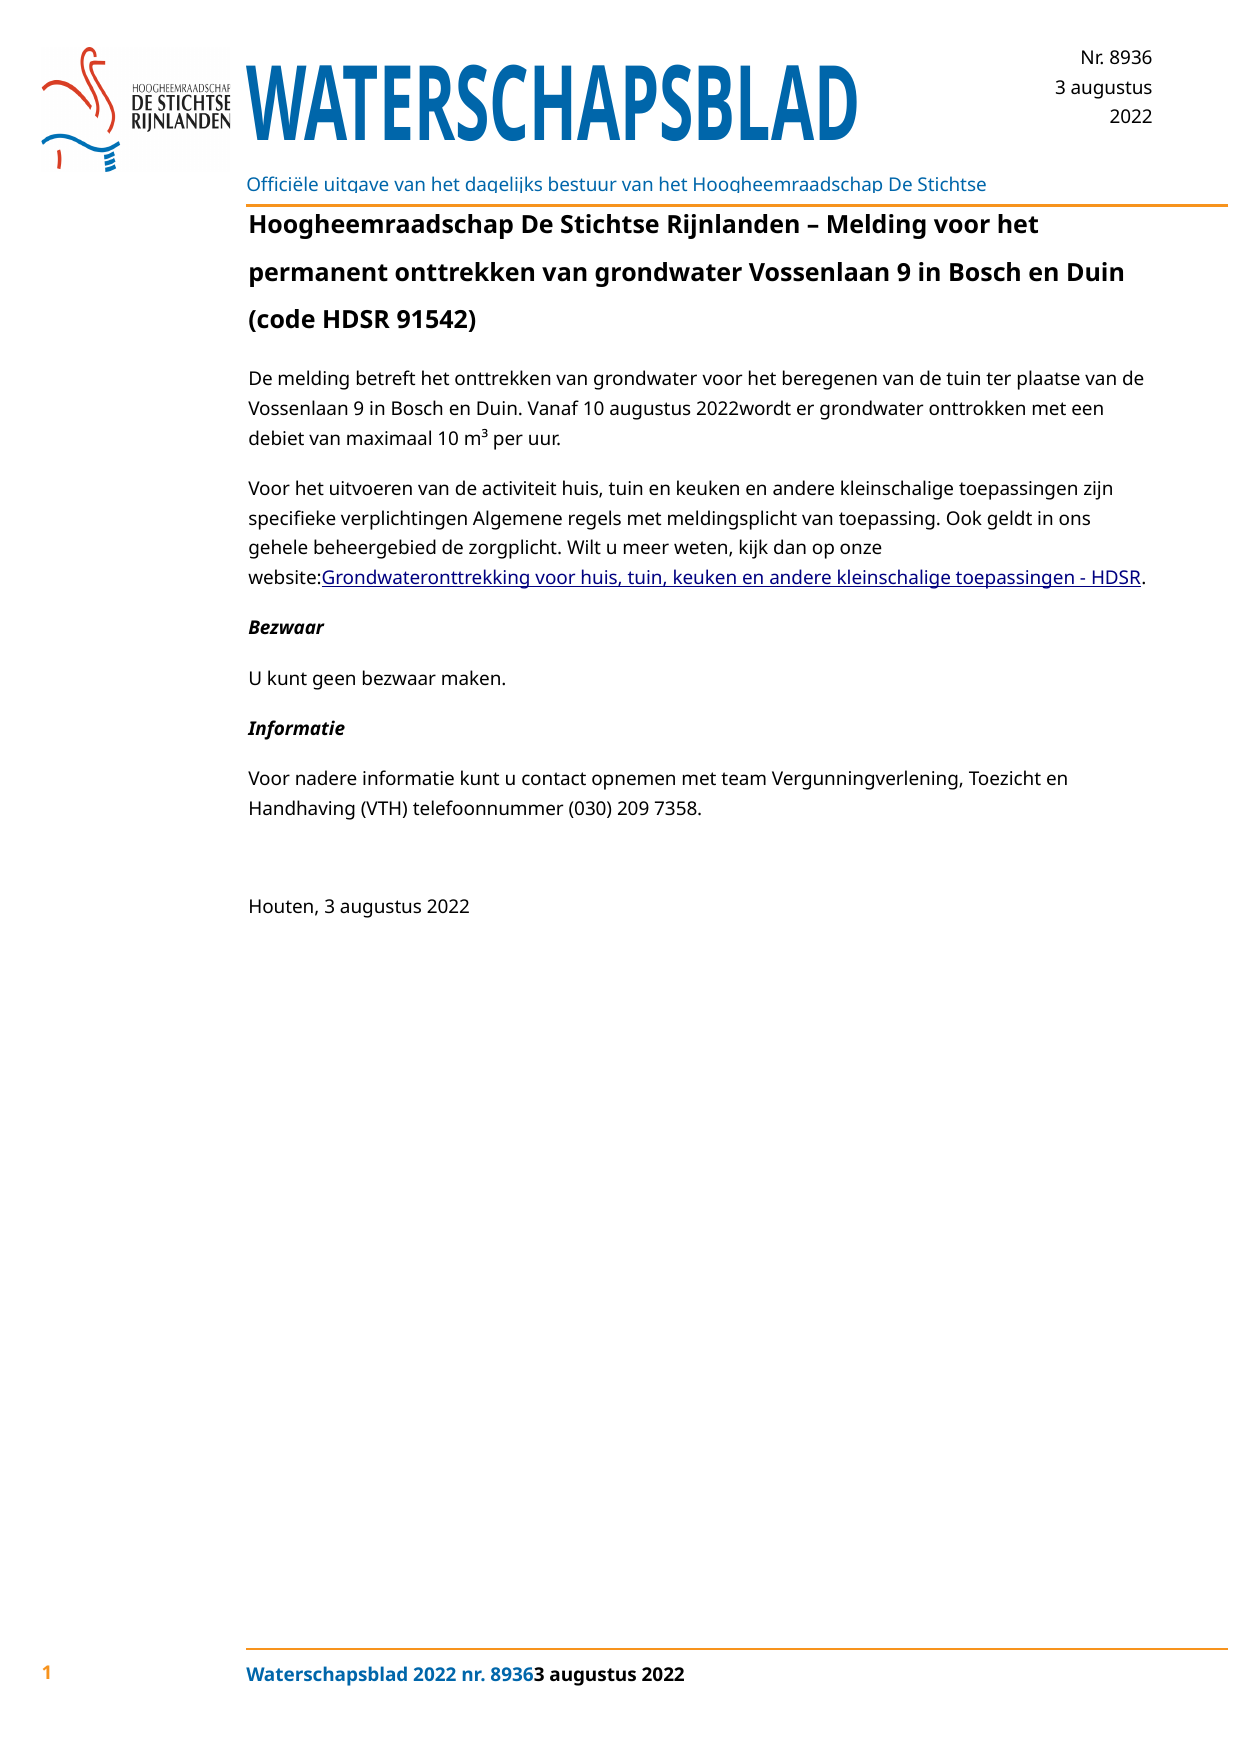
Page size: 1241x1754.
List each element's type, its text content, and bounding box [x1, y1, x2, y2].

text Informatie [248, 715, 1152, 741]
text Bezwaar [248, 614, 1152, 640]
text Houten, 3 augustus 2022 [248, 893, 1152, 919]
text Voor het uitvoeren van de activiteit huis, tuin en keuken en andere kleinschalige toepassingen zijn specifieke verplichtingen Algemene regels met meldingsplicht van toepassing. Ook geldt in ons gehele beheergebied de zorgplicht. Wilt u meer weten, kijk dan op onze website:Grondwateronttrekking voor huis, tuin, keuken en andere kleinschalige toepassingen - HDSR. [248, 475, 1152, 589]
picture [41, 47, 231, 172]
text Hoogheemraadschap De Stichtse Rijnlanden – Melding voor het permanent onttrekken van grondwater Vossenlaan 9 in Bosch en Duin (code HDSR 91542) [248, 207, 1152, 336]
text Voor nadere informatie kunt u contact opnemen met team Vergunningverlening, Toezicht en Handhaving (VTH) telefoonnummer (030) 209 7358. [248, 766, 1152, 821]
text U kunt geen bezwaar maken. [248, 665, 1152, 690]
text De melding betreft het onttrekken van grondwater voor het beregenen van de tuin ter plaatse van de Vossenlaan 9 in Bosch en Duin. Vanaf 10 augustus 2022wordt er grondwater onttrokken met een debiet van maximaal 10 m³ per uur. [248, 366, 1152, 450]
